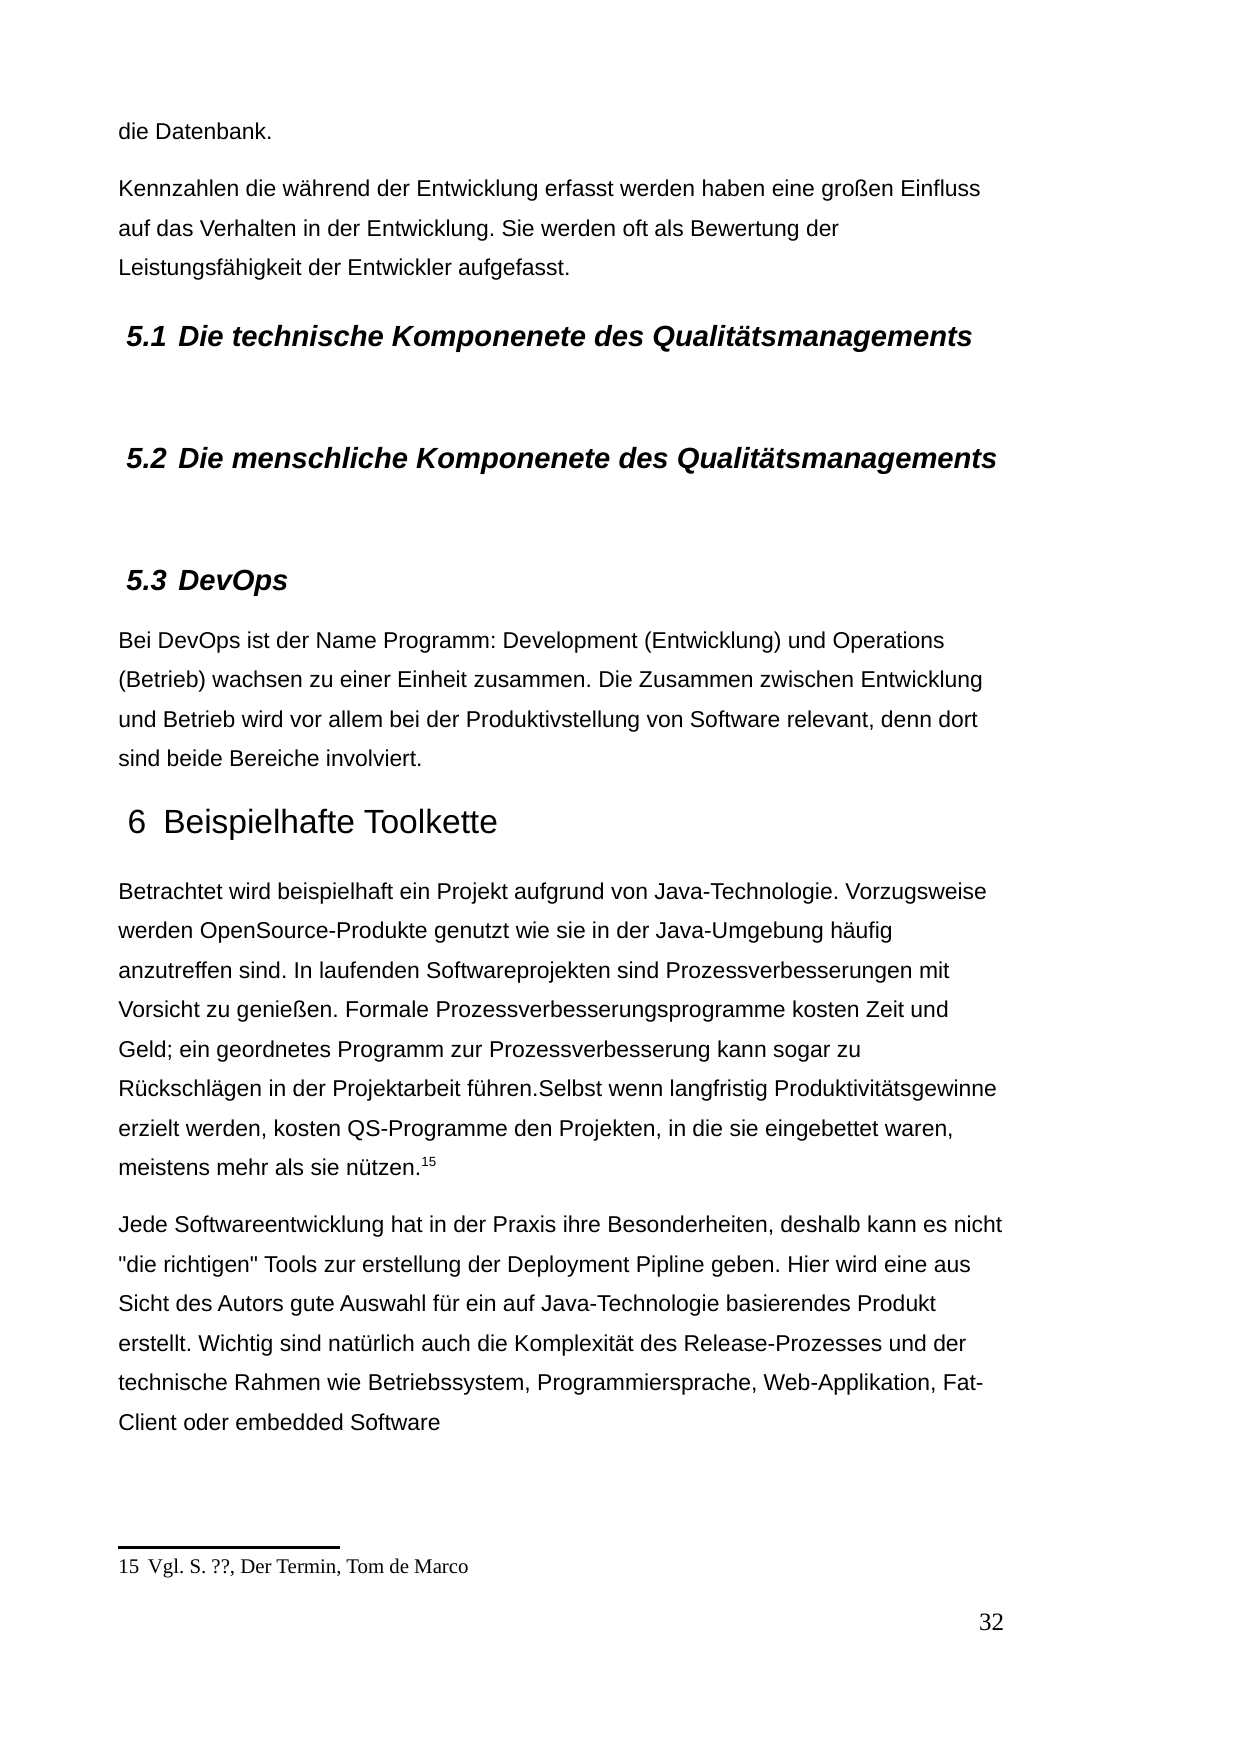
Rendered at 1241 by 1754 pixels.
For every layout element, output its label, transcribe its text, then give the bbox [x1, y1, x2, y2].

subtitle DevOps [118, 563, 1004, 596]
text Betrachtet wird beispielhaft ein Projekt aufgrund von Java-Technologie. Vorzugsweise werden OpenSource-Produkte genutzt wie sie in der Java-Umgebung häufig anzutreffen sind. In laufenden Softwareprojekten sind Prozessverbesserungen mit Vorsicht zu genießen. Formale Prozessverbesserungsprogramme kosten Zeit und Geld; ein geordnetes Programm zur Prozessverbesserung kann sogar zu Rückschlägen in der Projektarbeit führen.Selbst wenn langfristig Produktivitätsgewinne erzielt werden, kosten QS-Programme den Projekten, in die sie eingebettet waren, meistens mehr als sie nützen. [118, 878, 1004, 1181]
text Jede Softwareentwicklung hat in der Praxis ihre Besonderheiten, deshalb kann es nicht "die richtigen" Tools zur erstellung der Deployment Pipline geben. Hier wird eine aus Sicht des Autors gute Auswahl für ein auf Java-Technologie basierendes Produkt erstellt. Wichtig sind natürlich auch die Komplexität des Release-Prozesses und der technische Rahmen wie Betriebssystem, Programmiersprache, Web-Applikation, Fat-Client oder embedded Software [118, 1211, 1004, 1435]
subtitle Beispielhafte Toolkette [118, 802, 1004, 841]
text Bei DevOps ist der Name Programm: Development (Entwicklung) und Operations (Betrieb) wachsen zu einer Einheit zusammen. Die Zusammen zwischen Entwicklung und Betrieb wird vor allem bei der Produktivstellung von Software relevant, denn dort sind beide Bereiche involviert. [118, 627, 1004, 771]
text Kennzahlen die während der Entwicklung erfasst werden haben eine großen Einfluss auf das Verhalten in der Entwicklung. Sie werden oft als Bewertung der Leistungsfähigkeit der Entwickler aufgefasst. [118, 175, 1004, 281]
subtitle Die technische Komponenete des Qualitätsmanagements [118, 319, 1004, 352]
text die Datenbank. [118, 118, 1004, 144]
subtitle Die menschliche Komponenete des Qualitätsmanagements [118, 441, 1004, 474]
text Vgl. S. ??, Der Termin, Tom de Marco [118, 1553, 1004, 1578]
